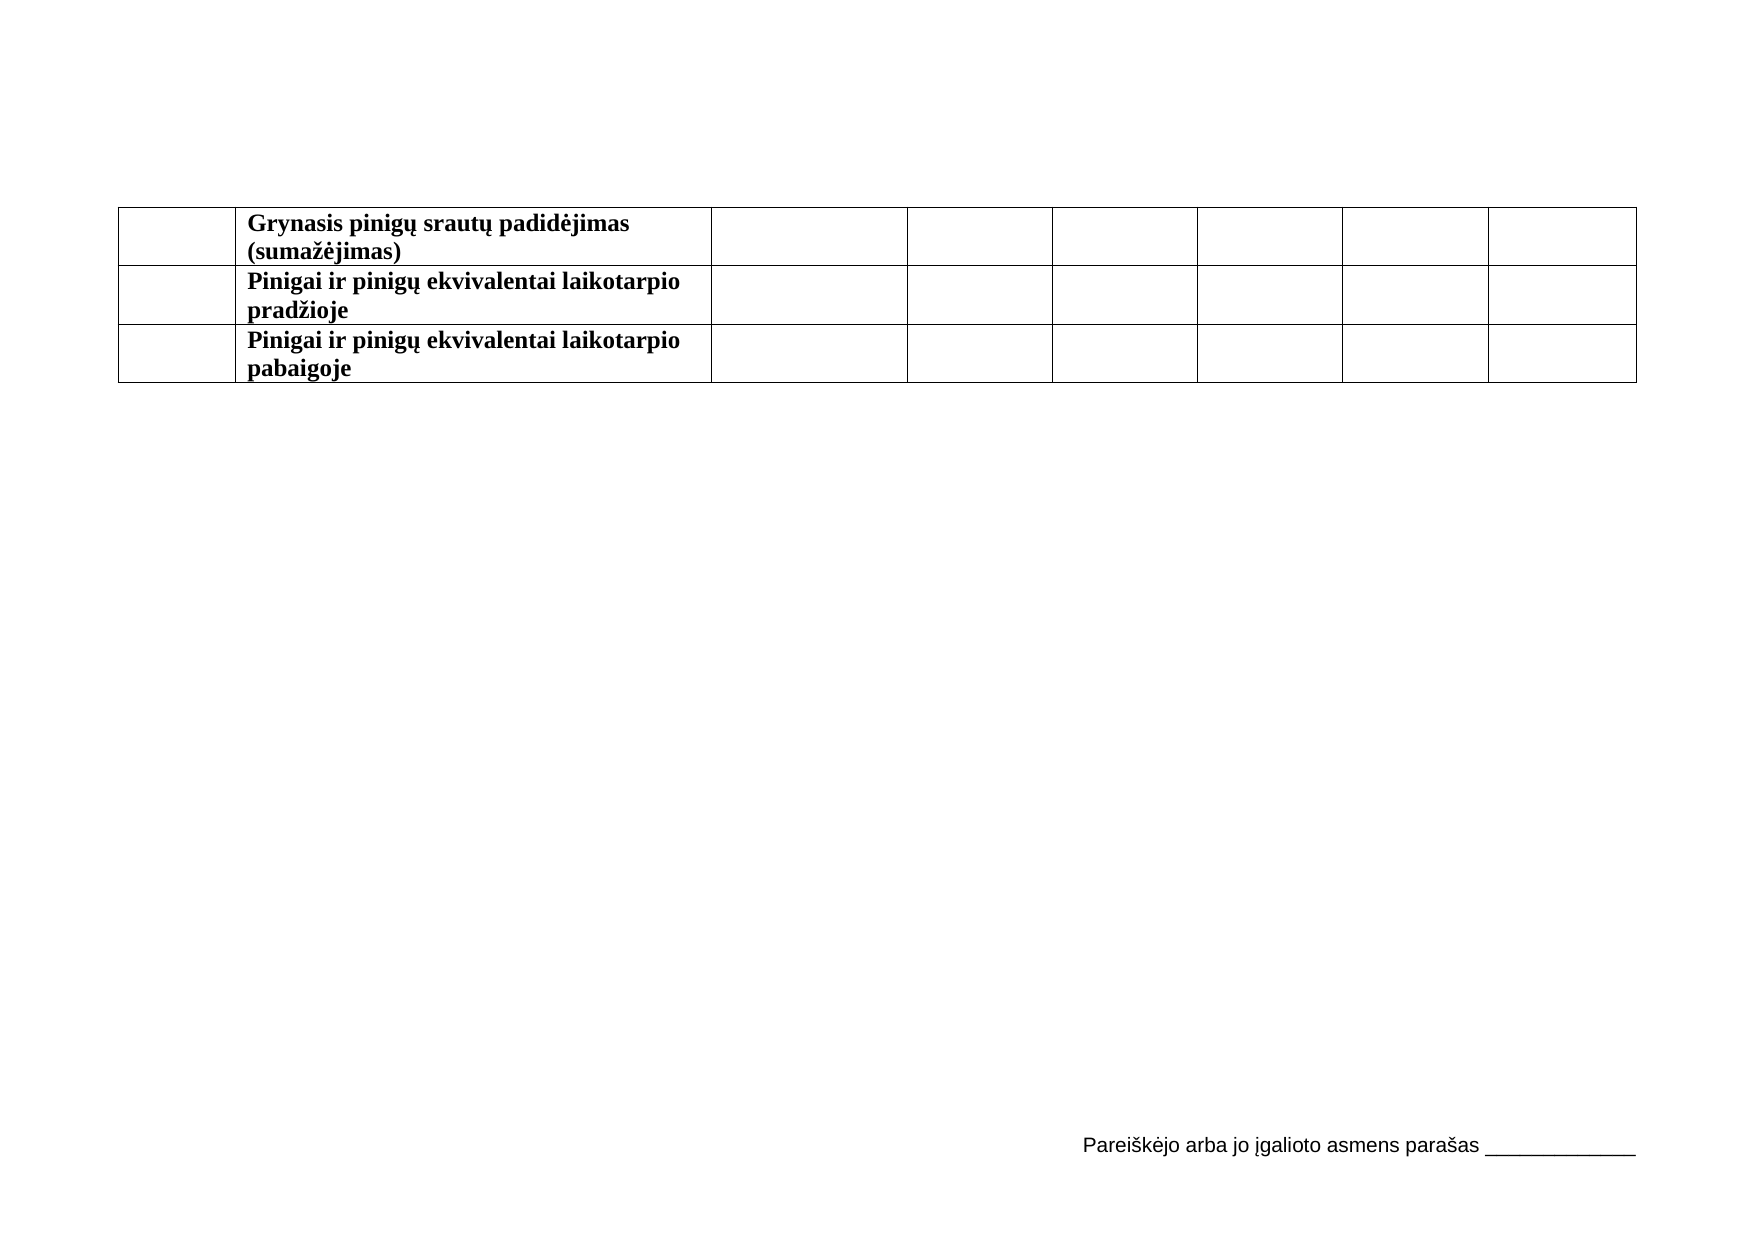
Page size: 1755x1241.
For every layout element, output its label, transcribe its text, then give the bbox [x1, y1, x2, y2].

table_cell [1489, 266, 1636, 324]
table_cell [1343, 208, 1488, 265]
table_cell [119, 208, 235, 265]
table_cell [712, 325, 907, 382]
table_cell Pinigai ir pinigų ekvivalentai laikotarpio pabaigoje [236, 325, 711, 382]
table_cell [119, 266, 235, 324]
table_cell [908, 208, 1052, 265]
table_cell [1053, 208, 1197, 265]
table_cell [1343, 266, 1488, 324]
table_cell [1053, 325, 1197, 382]
table_cell [712, 208, 907, 265]
table_cell [1198, 325, 1342, 382]
table_cell Pinigai ir pinigų ekvivalentai laikotarpio pradžioje [236, 266, 711, 324]
table_cell [908, 266, 1052, 324]
table_cell [712, 266, 907, 324]
table_cell [908, 325, 1052, 382]
table_cell [1489, 208, 1636, 265]
table_cell [1343, 325, 1488, 382]
table_cell [1489, 325, 1636, 382]
table_cell [1198, 266, 1342, 324]
table_cell Grynasis pinigų srautų padidėjimas (sumažėjimas) [236, 208, 711, 265]
table_cell [1053, 266, 1197, 324]
table_cell [1198, 208, 1342, 265]
table_cell [119, 325, 235, 382]
